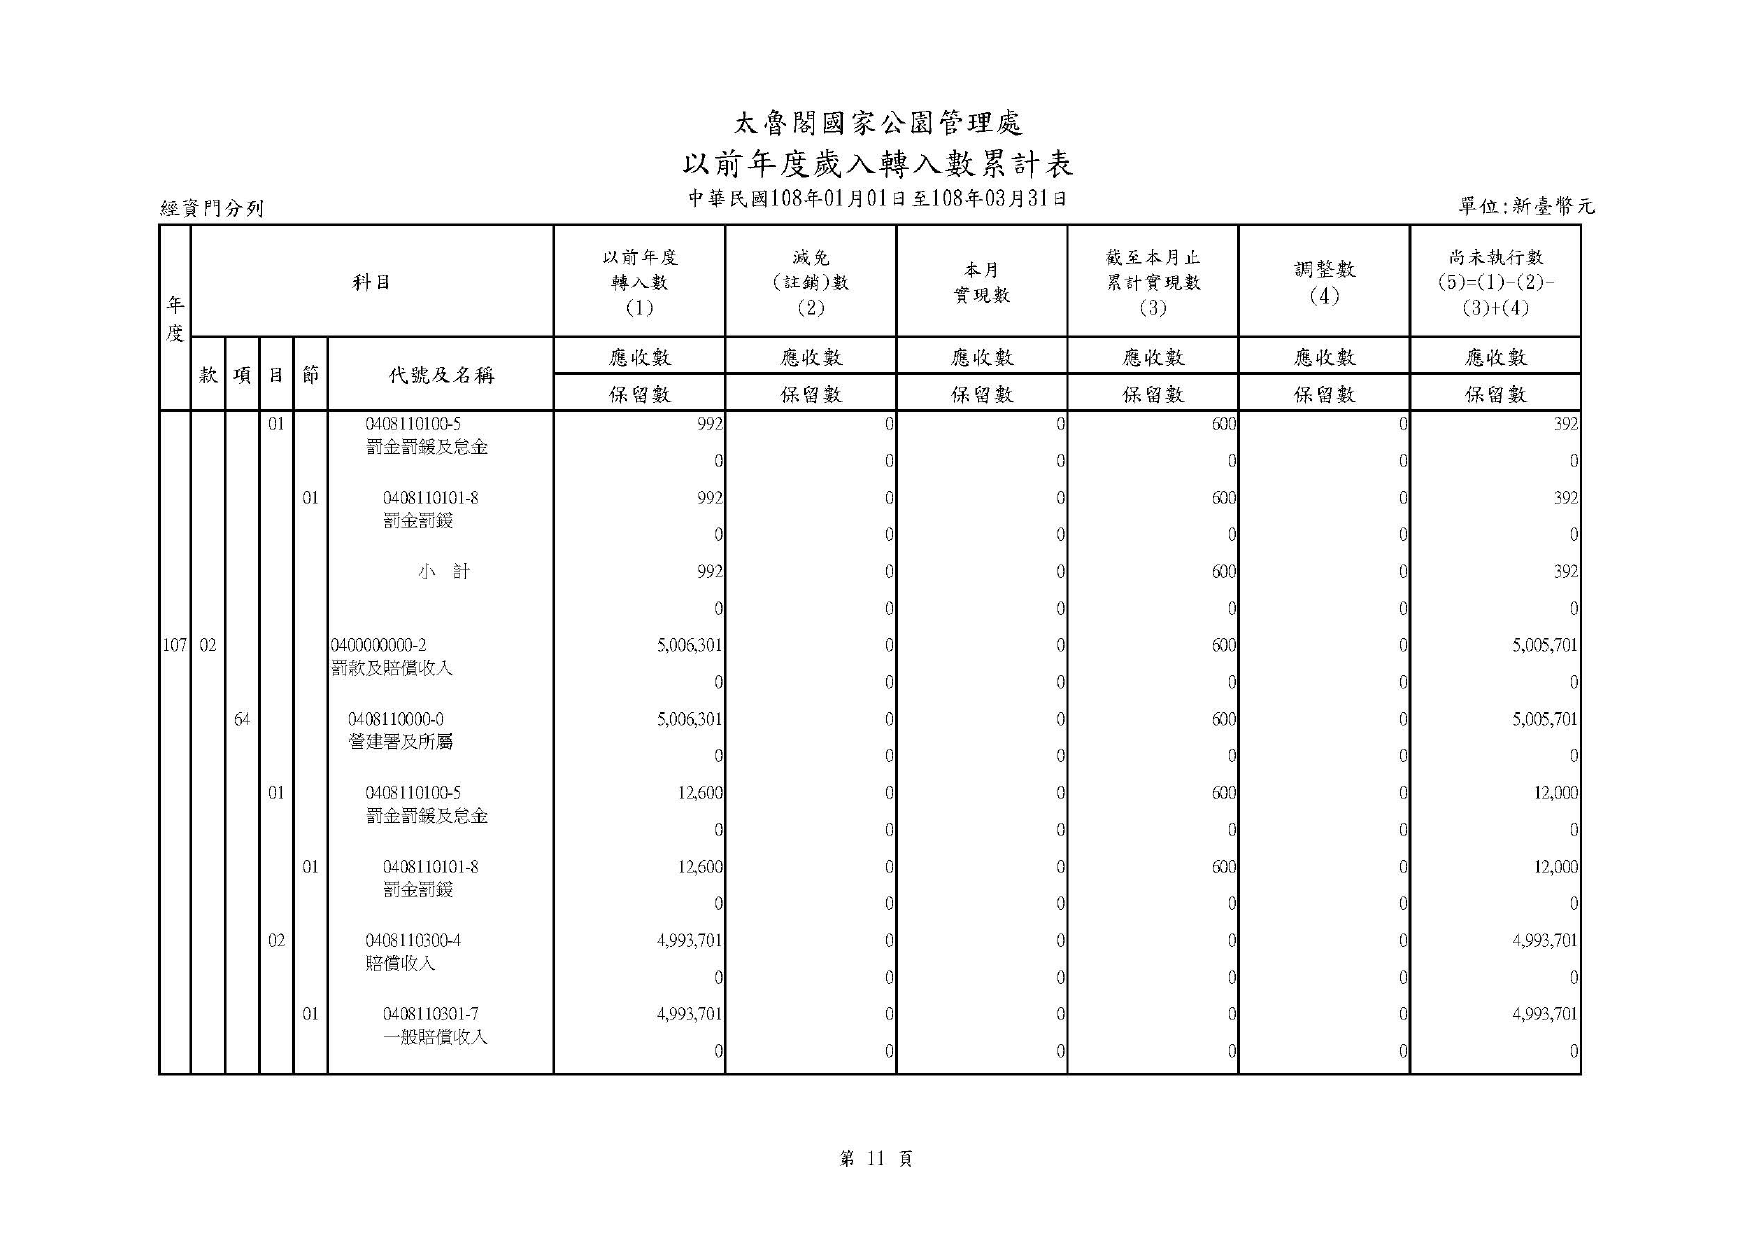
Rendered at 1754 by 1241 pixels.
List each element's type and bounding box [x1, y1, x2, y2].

picture [59, 59, 1695, 1216]
